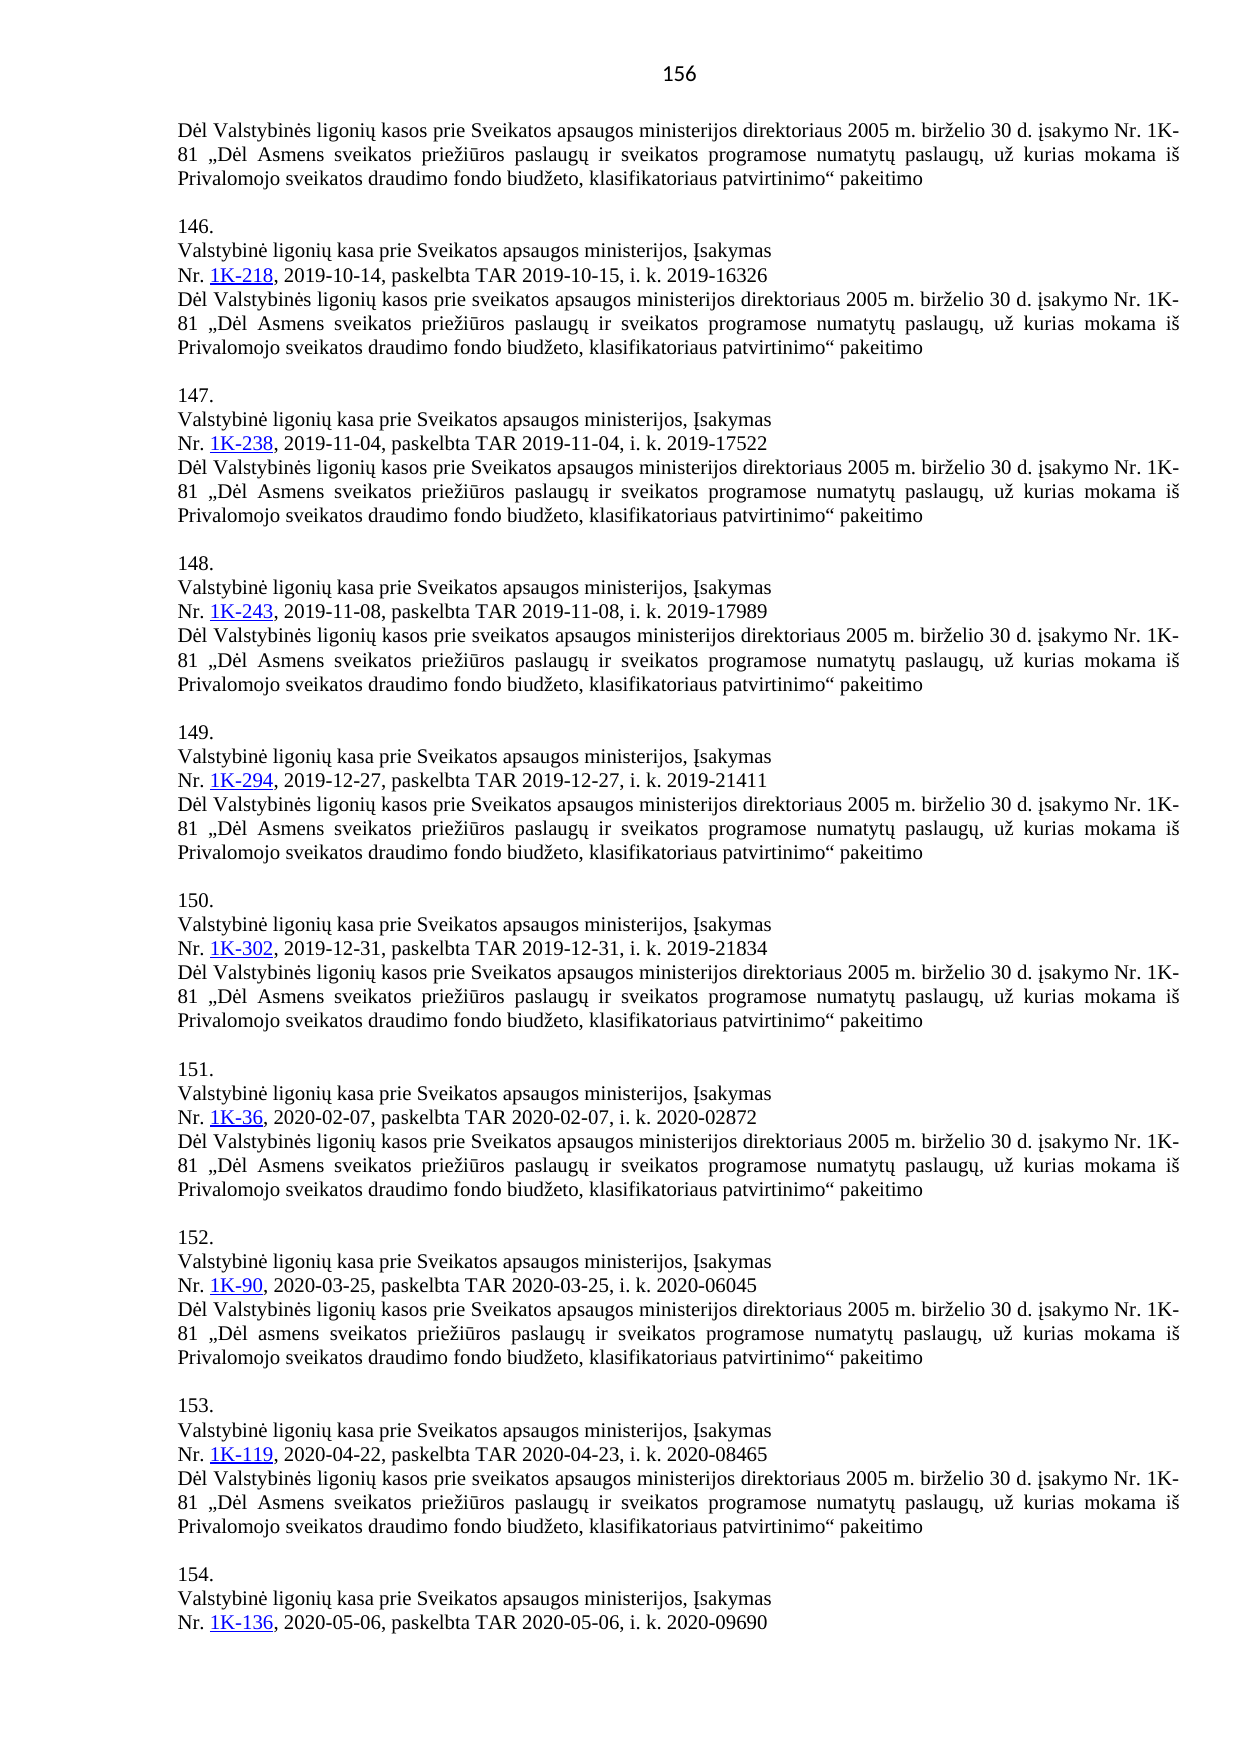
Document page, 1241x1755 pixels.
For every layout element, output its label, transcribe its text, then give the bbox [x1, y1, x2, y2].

text 154. [177, 1562, 1181, 1586]
text Dėl Valstybinės ligonių kasos prie Sveikatos apsaugos ministerijos direktoriaus 2005 m. birželio 30 d. įsakymo Nr. 1K-81 „Dėl Asmens sveikatos priežiūros paslaugų ir sveikatos programose numatytų paslaugų, už kurias mokama iš Privalomojo sveikatos draudimo fondo biudžeto, klasifikatoriaus patvirtinimo“ pakeitimo [177, 960, 1181, 1032]
text Nr. 1K-302, 2019-12-31, paskelbta TAR 2019-12-31, i. k. 2019-21834 [177, 936, 1181, 960]
text Valstybinė ligonių kasa prie Sveikatos apsaugos ministerijos, Įsakymas [177, 1586, 1181, 1610]
text Valstybinė ligonių kasa prie Sveikatos apsaugos ministerijos, Įsakymas [177, 912, 1181, 936]
text Dėl Valstybinės ligonių kasos prie sveikatos apsaugos ministerijos direktoriaus 2005 m. birželio 30 d. įsakymo Nr. 1K-81 „Dėl Asmens sveikatos priežiūros paslaugų ir sveikatos programose numatytų paslaugų, už kurias mokama iš Privalomojo sveikatos draudimo fondo biudžeto, klasifikatoriaus patvirtinimo“ pakeitimo [177, 623, 1181, 696]
text Dėl Valstybinės ligonių kasos prie Sveikatos apsaugos ministerijos direktoriaus 2005 m. birželio 30 d. įsakymo Nr. 1K-81 „Dėl Asmens sveikatos priežiūros paslaugų ir sveikatos programose numatytų paslaugų, už kurias mokama iš Privalomojo sveikatos draudimo fondo biudžeto, klasifikatoriaus patvirtinimo“ pakeitimo [177, 792, 1181, 864]
text Nr. 1K-294, 2019-12-27, paskelbta TAR 2019-12-27, i. k. 2019-21411 [177, 768, 1181, 792]
text Nr. 1K-238, 2019-11-04, paskelbta TAR 2019-11-04, i. k. 2019-17522 [177, 431, 1181, 455]
text Valstybinė ligonių kasa prie Sveikatos apsaugos ministerijos, Įsakymas [177, 744, 1181, 768]
text Nr. 1K-136, 2020-05-06, paskelbta TAR 2020-05-06, i. k. 2020-09690 [177, 1610, 1181, 1634]
text Valstybinė ligonių kasa prie Sveikatos apsaugos ministerijos, Įsakymas [177, 575, 1181, 599]
text Dėl Valstybinės ligonių kasos prie sveikatos apsaugos ministerijos direktoriaus 2005 m. birželio 30 d. įsakymo Nr. 1K-81 „Dėl Asmens sveikatos priežiūros paslaugų ir sveikatos programose numatytų paslaugų, už kurias mokama iš Privalomojo sveikatos draudimo fondo biudžeto, klasifikatoriaus patvirtinimo“ pakeitimo [177, 287, 1181, 359]
text Dėl Valstybinės ligonių kasos prie Sveikatos apsaugos ministerijos direktoriaus 2005 m. birželio 30 d. įsakymo Nr. 1K-81 „Dėl Asmens sveikatos priežiūros paslaugų ir sveikatos programose numatytų paslaugų, už kurias mokama iš Privalomojo sveikatos draudimo fondo biudžeto, klasifikatoriaus patvirtinimo“ pakeitimo [177, 455, 1181, 527]
text Nr. 1K-36, 2020-02-07, paskelbta TAR 2020-02-07, i. k. 2020-02872 [177, 1105, 1181, 1129]
text Nr. 1K-218, 2019-10-14, paskelbta TAR 2019-10-15, i. k. 2019-16326 [177, 262, 1181, 287]
text Dėl Valstybinės ligonių kasos prie Sveikatos apsaugos ministerijos direktoriaus 2005 m. birželio 30 d. įsakymo Nr. 1K-81 „Dėl asmens sveikatos priežiūros paslaugų ir sveikatos programose numatytų paslaugų, už kurias mokama iš Privalomojo sveikatos draudimo fondo biudžeto, klasifikatoriaus patvirtinimo“ pakeitimo [177, 1297, 1181, 1369]
text Valstybinė ligonių kasa prie Sveikatos apsaugos ministerijos, Įsakymas [177, 1081, 1181, 1105]
text 151. [177, 1057, 1181, 1081]
text 149. [177, 720, 1181, 744]
text Valstybinė ligonių kasa prie Sveikatos apsaugos ministerijos, Įsakymas [177, 407, 1181, 431]
text 152. [177, 1225, 1181, 1249]
text Valstybinė ligonių kasa prie Sveikatos apsaugos ministerijos, Įsakymas [177, 238, 1181, 262]
text 147. [177, 383, 1181, 407]
text 146. [177, 214, 1181, 238]
text Dėl Valstybinės ligonių kasos prie Sveikatos apsaugos ministerijos direktoriaus 2005 m. birželio 30 d. įsakymo Nr. 1K-81 „Dėl Asmens sveikatos priežiūros paslaugų ir sveikatos programose numatytų paslaugų, už kurias mokama iš Privalomojo sveikatos draudimo fondo biudžeto, klasifikatoriaus patvirtinimo“ pakeitimo [177, 118, 1181, 190]
text Nr. 1K-243, 2019-11-08, paskelbta TAR 2019-11-08, i. k. 2019-17989 [177, 599, 1181, 623]
text Dėl Valstybinės ligonių kasos prie Sveikatos apsaugos ministerijos direktoriaus 2005 m. birželio 30 d. įsakymo Nr. 1K-81 „Dėl Asmens sveikatos priežiūros paslaugų ir sveikatos programose numatytų paslaugų, už kurias mokama iš Privalomojo sveikatos draudimo fondo biudžeto, klasifikatoriaus patvirtinimo“ pakeitimo [177, 1129, 1181, 1201]
text 153. [177, 1393, 1181, 1417]
text Valstybinė ligonių kasa prie Sveikatos apsaugos ministerijos, Įsakymas [177, 1417, 1181, 1442]
text Nr. 1K-90, 2020-03-25, paskelbta TAR 2020-03-25, i. k. 2020-06045 [177, 1273, 1181, 1297]
text Dėl Valstybinės ligonių kasos prie sveikatos apsaugos ministerijos direktoriaus 2005 m. birželio 30 d. įsakymo Nr. 1K-81 „Dėl Asmens sveikatos priežiūros paslaugų ir sveikatos programose numatytų paslaugų, už kurias mokama iš Privalomojo sveikatos draudimo fondo biudžeto, klasifikatoriaus patvirtinimo“ pakeitimo [177, 1466, 1181, 1538]
text Valstybinė ligonių kasa prie Sveikatos apsaugos ministerijos, Įsakymas [177, 1249, 1181, 1273]
text 148. [177, 551, 1181, 575]
text 150. [177, 888, 1181, 912]
text Nr. 1K-119, 2020-04-22, paskelbta TAR 2020-04-23, i. k. 2020-08465 [177, 1442, 1181, 1466]
